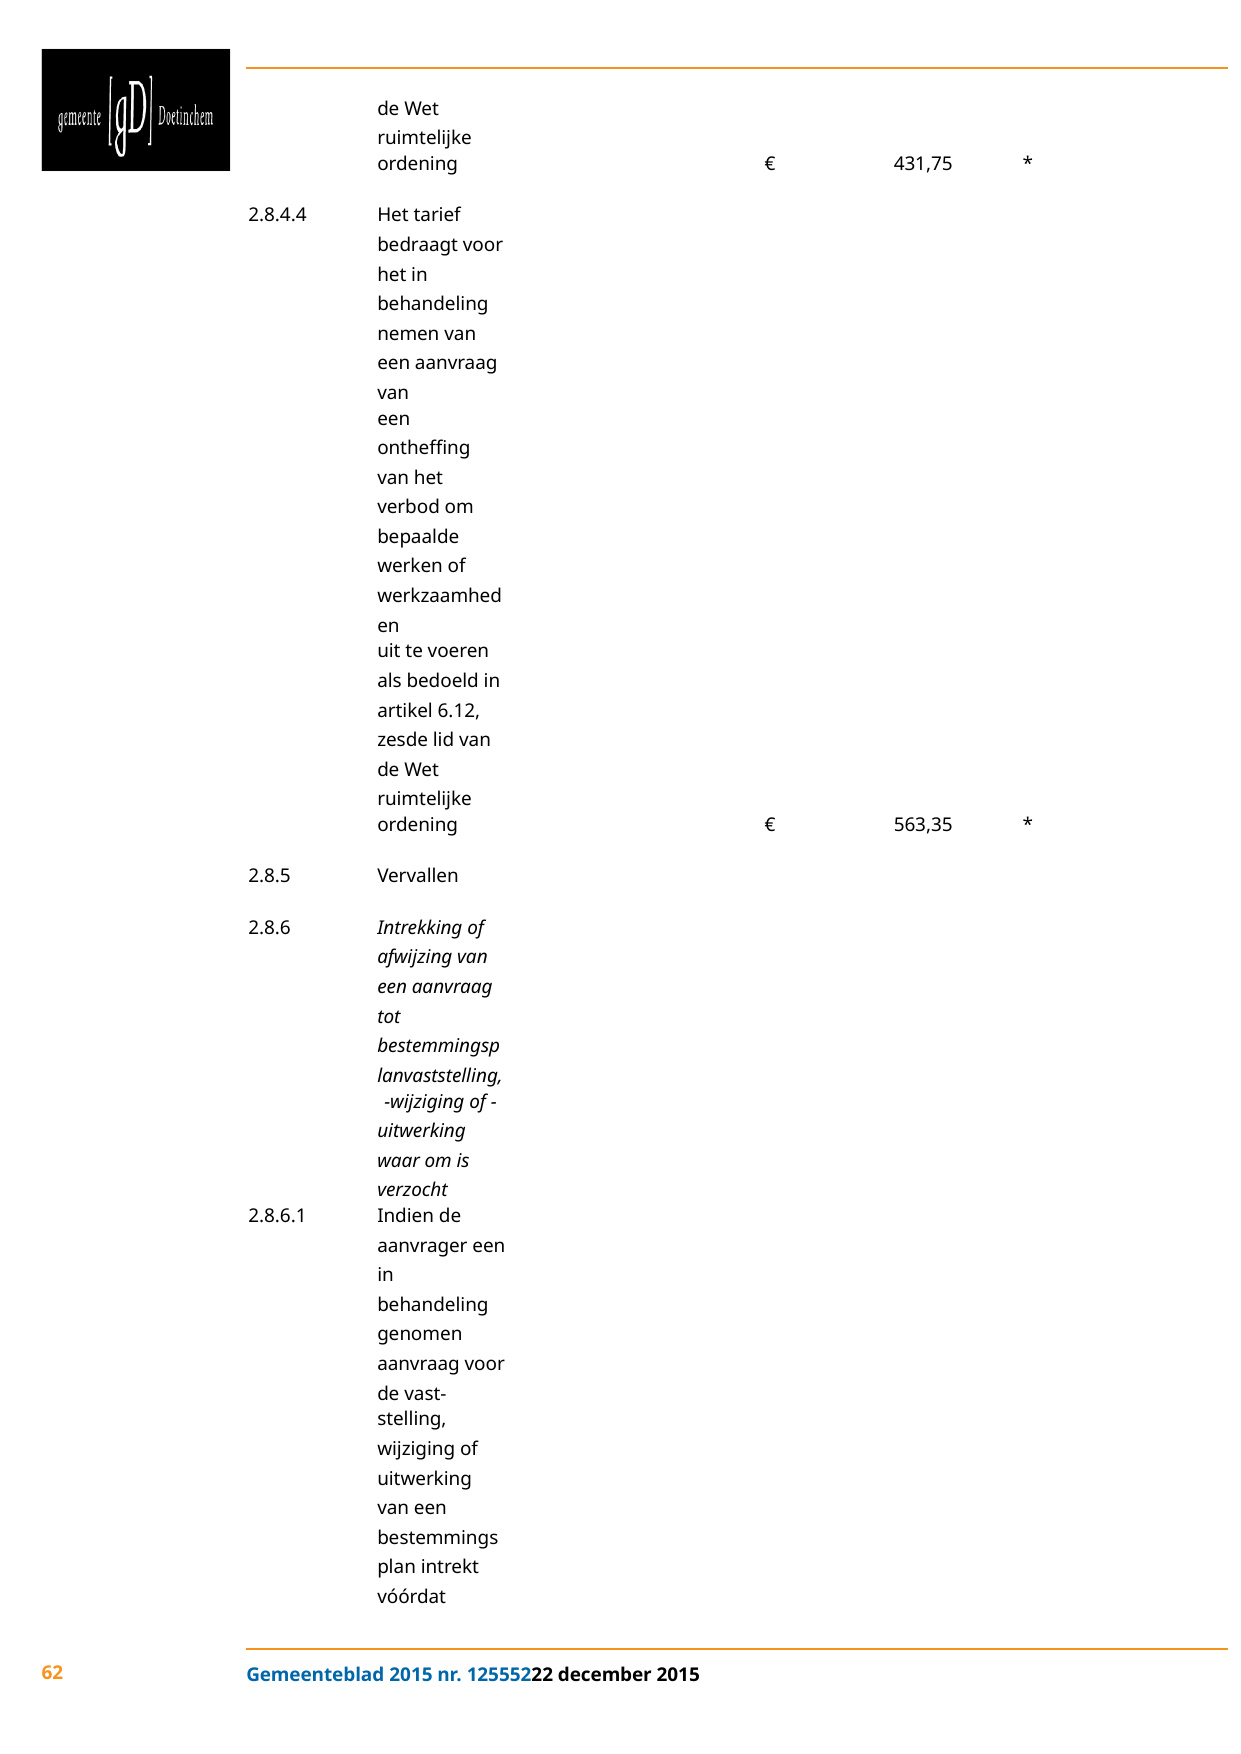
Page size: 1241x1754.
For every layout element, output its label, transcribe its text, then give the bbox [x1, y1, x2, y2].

table_cell [506, 95, 635, 150]
table_cell [894, 863, 1022, 888]
table_cell [377, 837, 506, 863]
table_cell [764, 176, 893, 202]
table_cell [635, 176, 764, 202]
table_cell 563,35 [894, 811, 1022, 837]
table_cell [764, 202, 893, 405]
table_cell [506, 837, 635, 863]
table_cell € [764, 150, 893, 176]
table_cell [506, 202, 635, 405]
table_cell [248, 837, 377, 863]
table_cell -wijziging of -uitwerking waar om is verzocht [377, 1088, 506, 1202]
table_cell ordening [377, 150, 506, 176]
table_cell [506, 811, 635, 837]
table_cell Indien de aanvrager een in behandeling genomen aanvraag voor de vast- [377, 1202, 506, 1406]
table_cell ordening [377, 811, 506, 837]
table_cell [894, 837, 1022, 863]
table_cell Het tarief bedraagt voor het in behandeling nemen van een aanvraag van [377, 202, 506, 405]
table_cell [894, 95, 1022, 150]
table_cell [894, 638, 1022, 811]
table_cell [894, 889, 1022, 914]
table_cell 2.8.5 [248, 863, 377, 888]
table_cell [1023, 95, 1152, 150]
table_cell [506, 1406, 635, 1609]
table_cell [506, 405, 635, 638]
table_cell [1023, 914, 1152, 1088]
table_cell [248, 1088, 377, 1202]
table_cell [635, 1202, 764, 1406]
table_cell [764, 405, 893, 638]
table_cell [894, 1202, 1022, 1406]
table_cell [764, 914, 893, 1088]
table_cell [635, 837, 764, 863]
table_cell [635, 638, 764, 811]
table_cell [248, 150, 377, 176]
table_cell [506, 1202, 635, 1406]
table_cell * [1023, 811, 1152, 837]
table_cell [764, 1088, 893, 1202]
table_cell 431,75 [894, 150, 1022, 176]
table_cell [764, 1202, 893, 1406]
table_cell [635, 914, 764, 1088]
table_cell stelling, wijziging of uitwerking van een bestemmingsplan intrekt vóórdat [377, 1406, 506, 1609]
table_cell [506, 914, 635, 1088]
table_cell een ontheffing van het verbod om bepaalde werken of werkzaamheden [377, 405, 506, 638]
table_cell [1023, 889, 1152, 914]
table_cell [1023, 405, 1152, 638]
table_cell [506, 176, 635, 202]
table_cell [1023, 1088, 1152, 1202]
table_cell [506, 638, 635, 811]
table_cell [248, 176, 377, 202]
table_cell [764, 889, 893, 914]
table_cell [894, 1406, 1022, 1609]
table_cell [1023, 837, 1152, 863]
table_cell [377, 176, 506, 202]
table_cell [894, 176, 1022, 202]
table_cell [1023, 863, 1152, 888]
table_cell [635, 889, 764, 914]
table_cell [1023, 176, 1152, 202]
table_cell * [1023, 150, 1152, 176]
table_cell [764, 837, 893, 863]
table_cell [248, 1406, 377, 1609]
table_cell [635, 95, 764, 150]
table_cell [894, 202, 1022, 405]
table_cell [377, 889, 506, 914]
table_cell € [764, 811, 893, 837]
table_cell [506, 150, 635, 176]
table_cell Intrekking of afwijzing van een aanvraag tot bestemmingsplanvaststelling, [377, 914, 506, 1088]
picture [41, 47, 231, 172]
table_cell [764, 638, 893, 811]
table_cell [1023, 1202, 1152, 1406]
table_cell [894, 1088, 1022, 1202]
table_cell Vervallen [377, 863, 506, 888]
table_cell [635, 150, 764, 176]
table_cell [764, 95, 893, 150]
table_cell uit te voeren als bedoeld in artikel 6.12, zesde lid van de Wet ruimtelijke [377, 638, 506, 811]
table_cell [635, 1088, 764, 1202]
table_cell 2.8.6.1 [248, 1202, 377, 1406]
table_cell [506, 1088, 635, 1202]
table_cell [1023, 1406, 1152, 1609]
table_cell 2.8.4.4 [248, 202, 377, 405]
table_cell 2.8.6 [248, 914, 377, 1088]
table_cell [764, 1406, 893, 1609]
table_cell [635, 811, 764, 837]
table_cell [635, 1406, 764, 1609]
table_cell [248, 638, 377, 811]
table_cell [764, 863, 893, 888]
table_cell [894, 914, 1022, 1088]
table_cell [506, 889, 635, 914]
table_cell [1023, 638, 1152, 811]
table_cell [248, 95, 377, 150]
table_cell de Wet ruimtelijke [377, 95, 506, 150]
table_cell [248, 889, 377, 914]
table_cell [635, 405, 764, 638]
table_cell [248, 811, 377, 837]
table_cell [635, 202, 764, 405]
table_cell [506, 863, 635, 888]
table_cell [248, 405, 377, 638]
table_cell [894, 405, 1022, 638]
table_cell [635, 863, 764, 888]
table_cell [1023, 202, 1152, 405]
